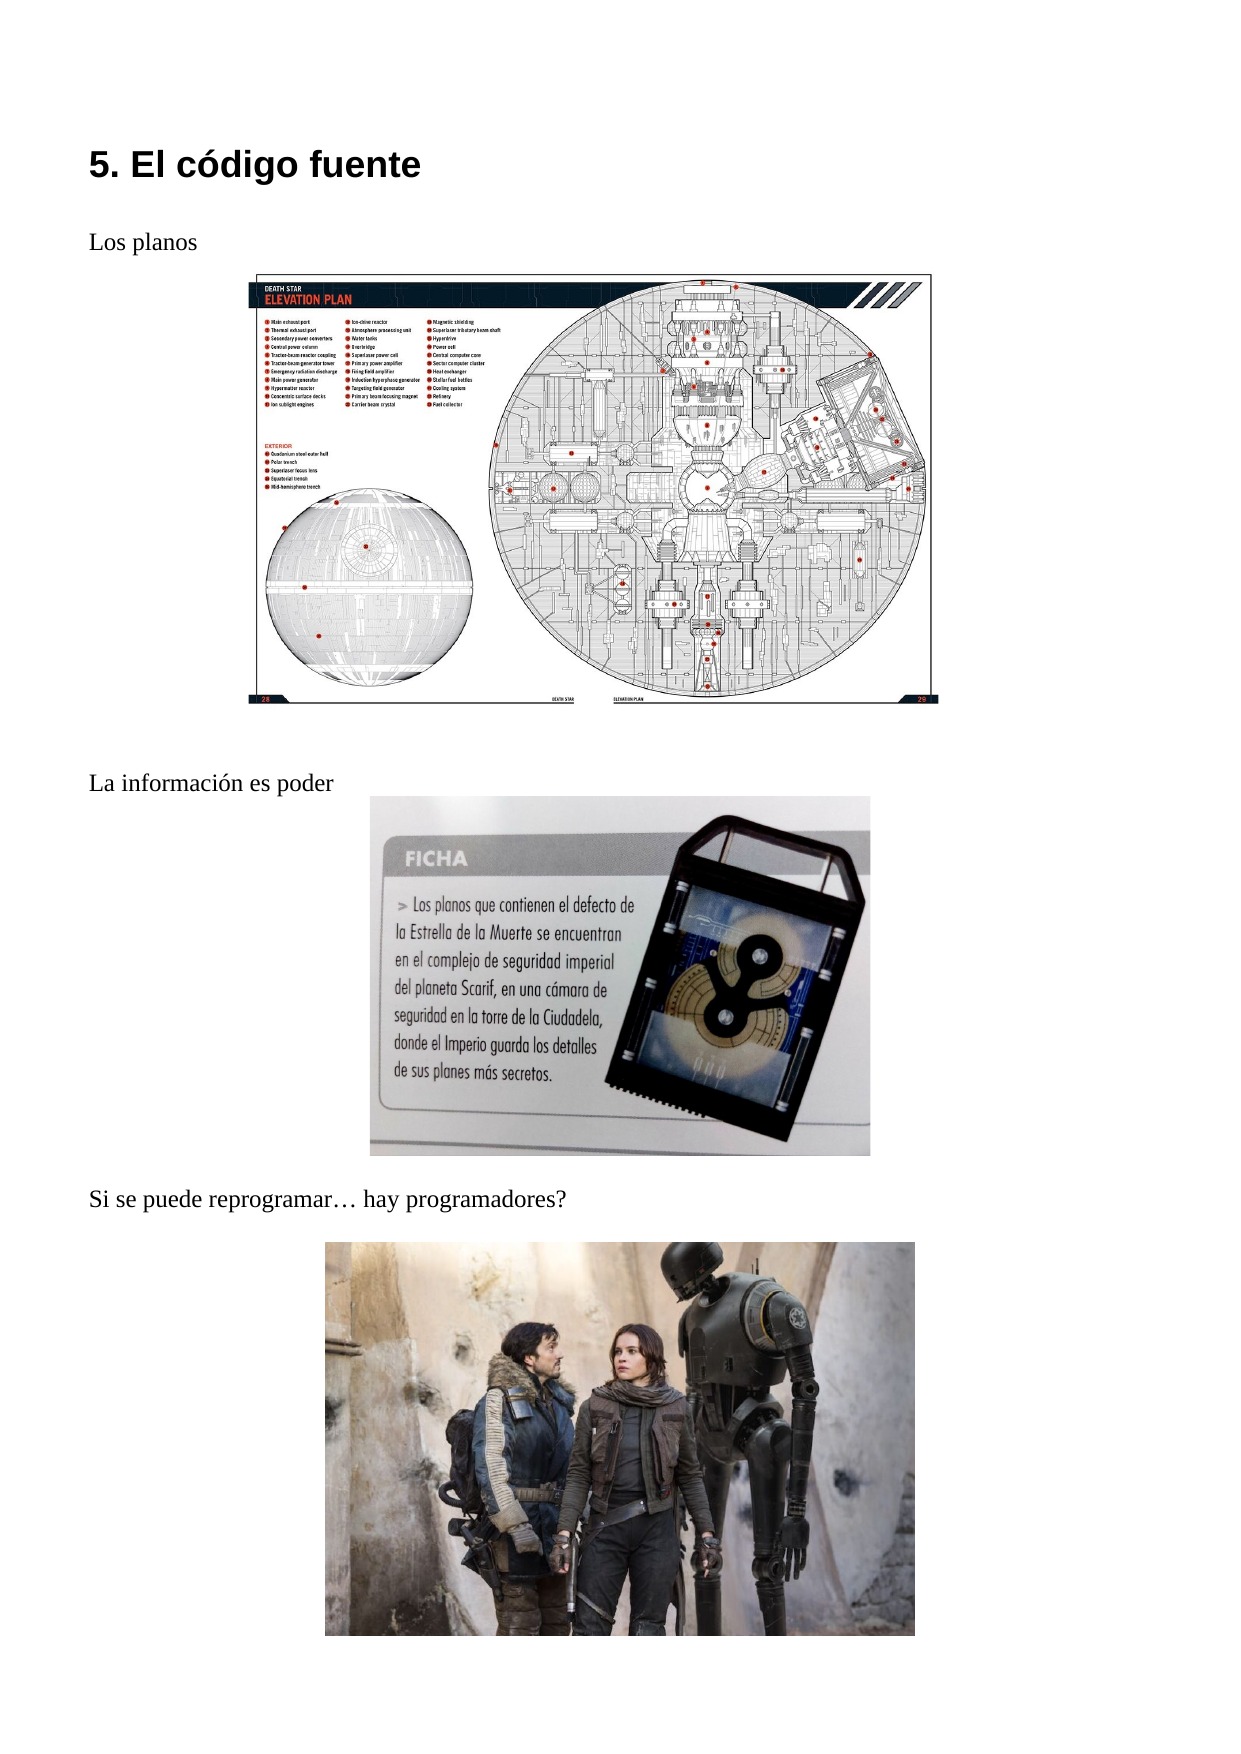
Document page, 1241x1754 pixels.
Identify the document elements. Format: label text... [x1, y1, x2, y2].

subtitle 5. El código fuente [88, 142, 1152, 185]
picture [325, 1242, 915, 1636]
picture [369, 796, 871, 1156]
picture [248, 267, 939, 711]
text Si se puede reprogramar… hay programadores? [88, 1184, 1152, 1213]
text La información es poder [88, 768, 1152, 797]
text Los planos [88, 227, 1152, 255]
